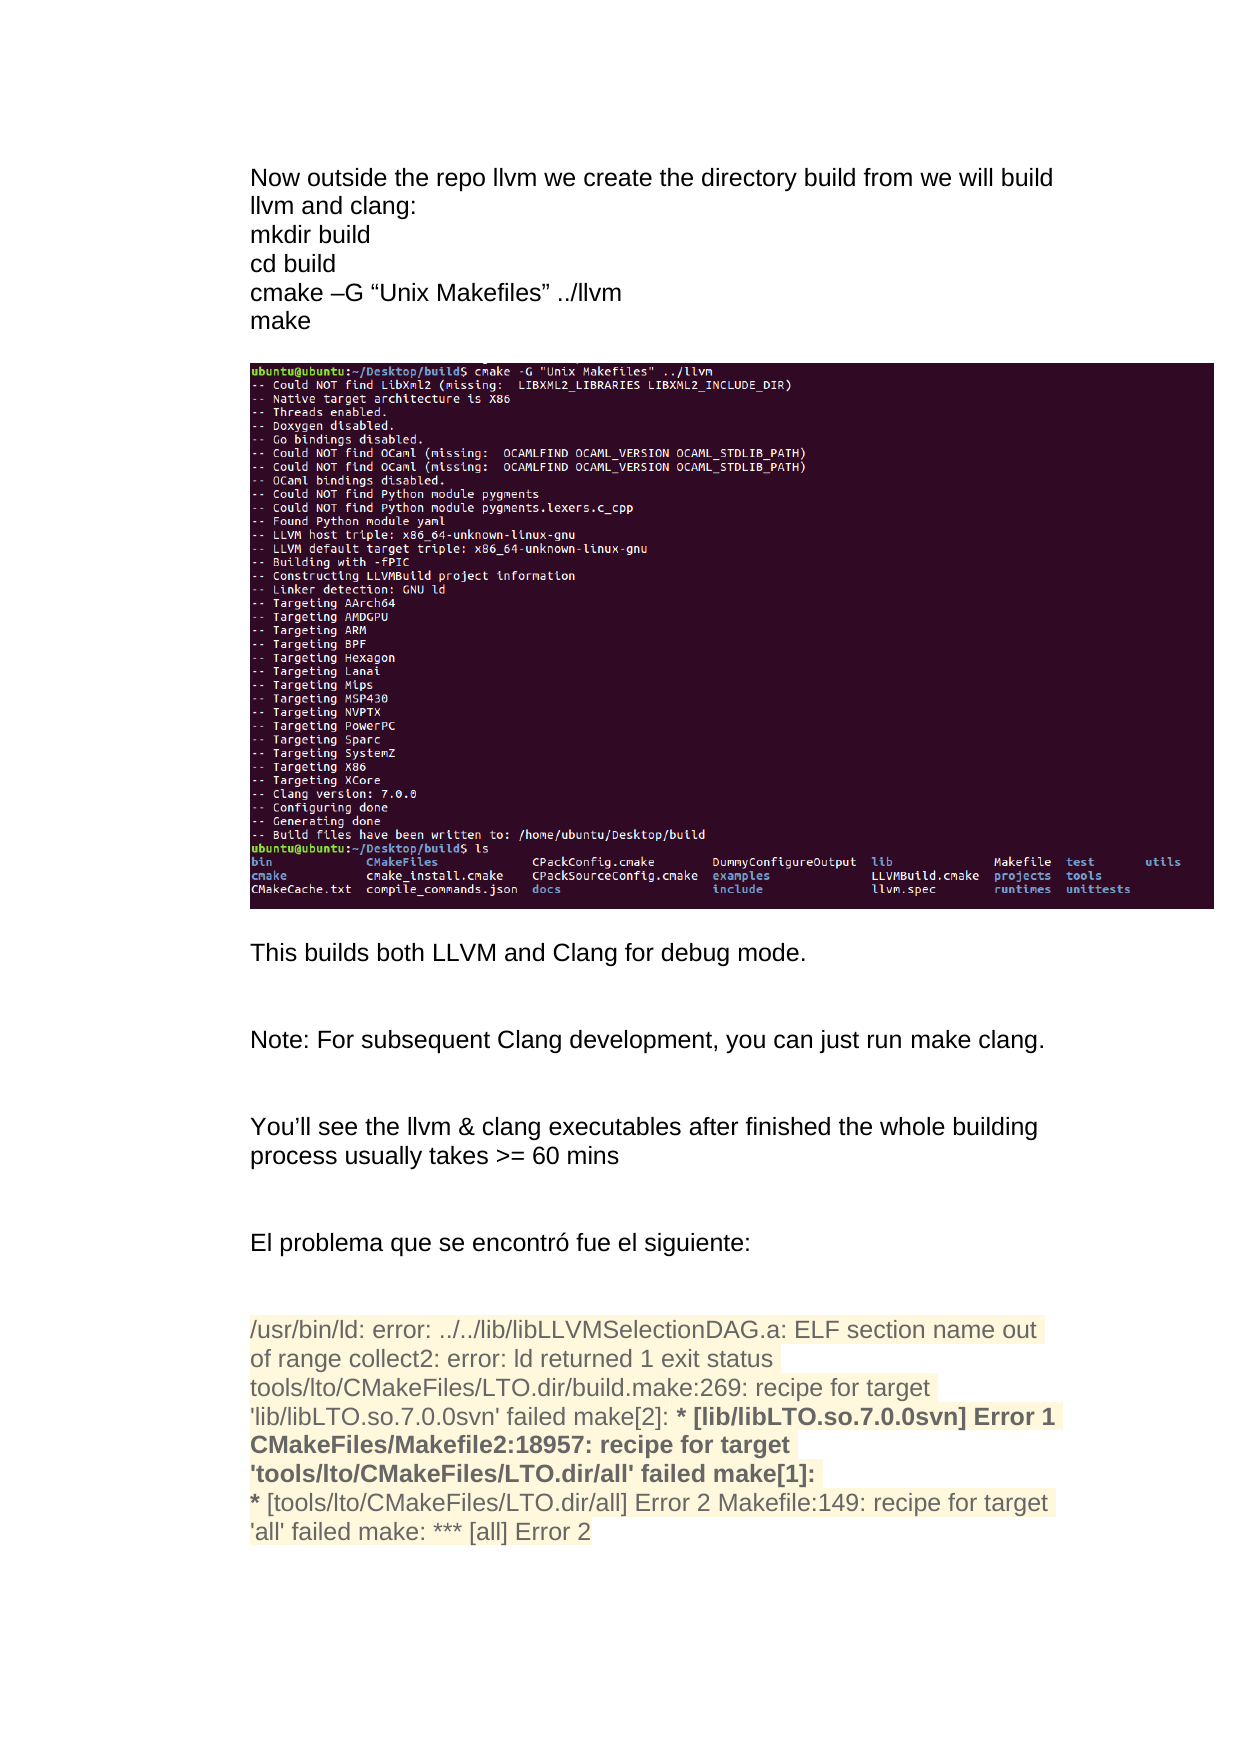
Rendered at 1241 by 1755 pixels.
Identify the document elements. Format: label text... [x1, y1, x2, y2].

text This builds both LLVM and Clang for debug mode. [250, 938, 1065, 967]
text mkdir build [250, 220, 1065, 249]
text El problema que se encontró fue el siguiente: [250, 1228, 1065, 1257]
text cmake –G “Unix Makefiles” ../llvm [250, 277, 1065, 306]
text make [250, 306, 1065, 335]
text Now outside the repo llvm we create the directory build from we will build llvm and clang: [250, 162, 1065, 220]
text /usr/bin/ld: error: ../../lib/libLLVMSelectionDAG.a: ELF section name out of range collect2: error: ld returned 1 exit status tools/lto/CMakeFiles/LTO.dir/build.make:269: recipe for target 'lib/libLTO.so.7.0.0svn' failed make[2]: * [lib/libLTO.so.7.0.0svn] Error 1 CMakeFiles/Makefile2:18957: recipe for target 'tools/lto/CMakeFiles/LTO.dir/all' failed make[1]: * [tools/lto/CMakeFiles/LTO.dir/all] Error 2 Makefile:149: recipe for target 'all' failed make: *** [all] Error 2 [250, 1315, 1065, 1545]
text You’ll see the llvm & clang executables after finished the whole building process usually takes >= 60 mins [250, 1112, 1065, 1170]
picture [250, 363, 1214, 909]
text Note: For subsequent Clang development, you can just run make clang. [250, 1025, 1065, 1054]
text cd build [250, 249, 1065, 277]
